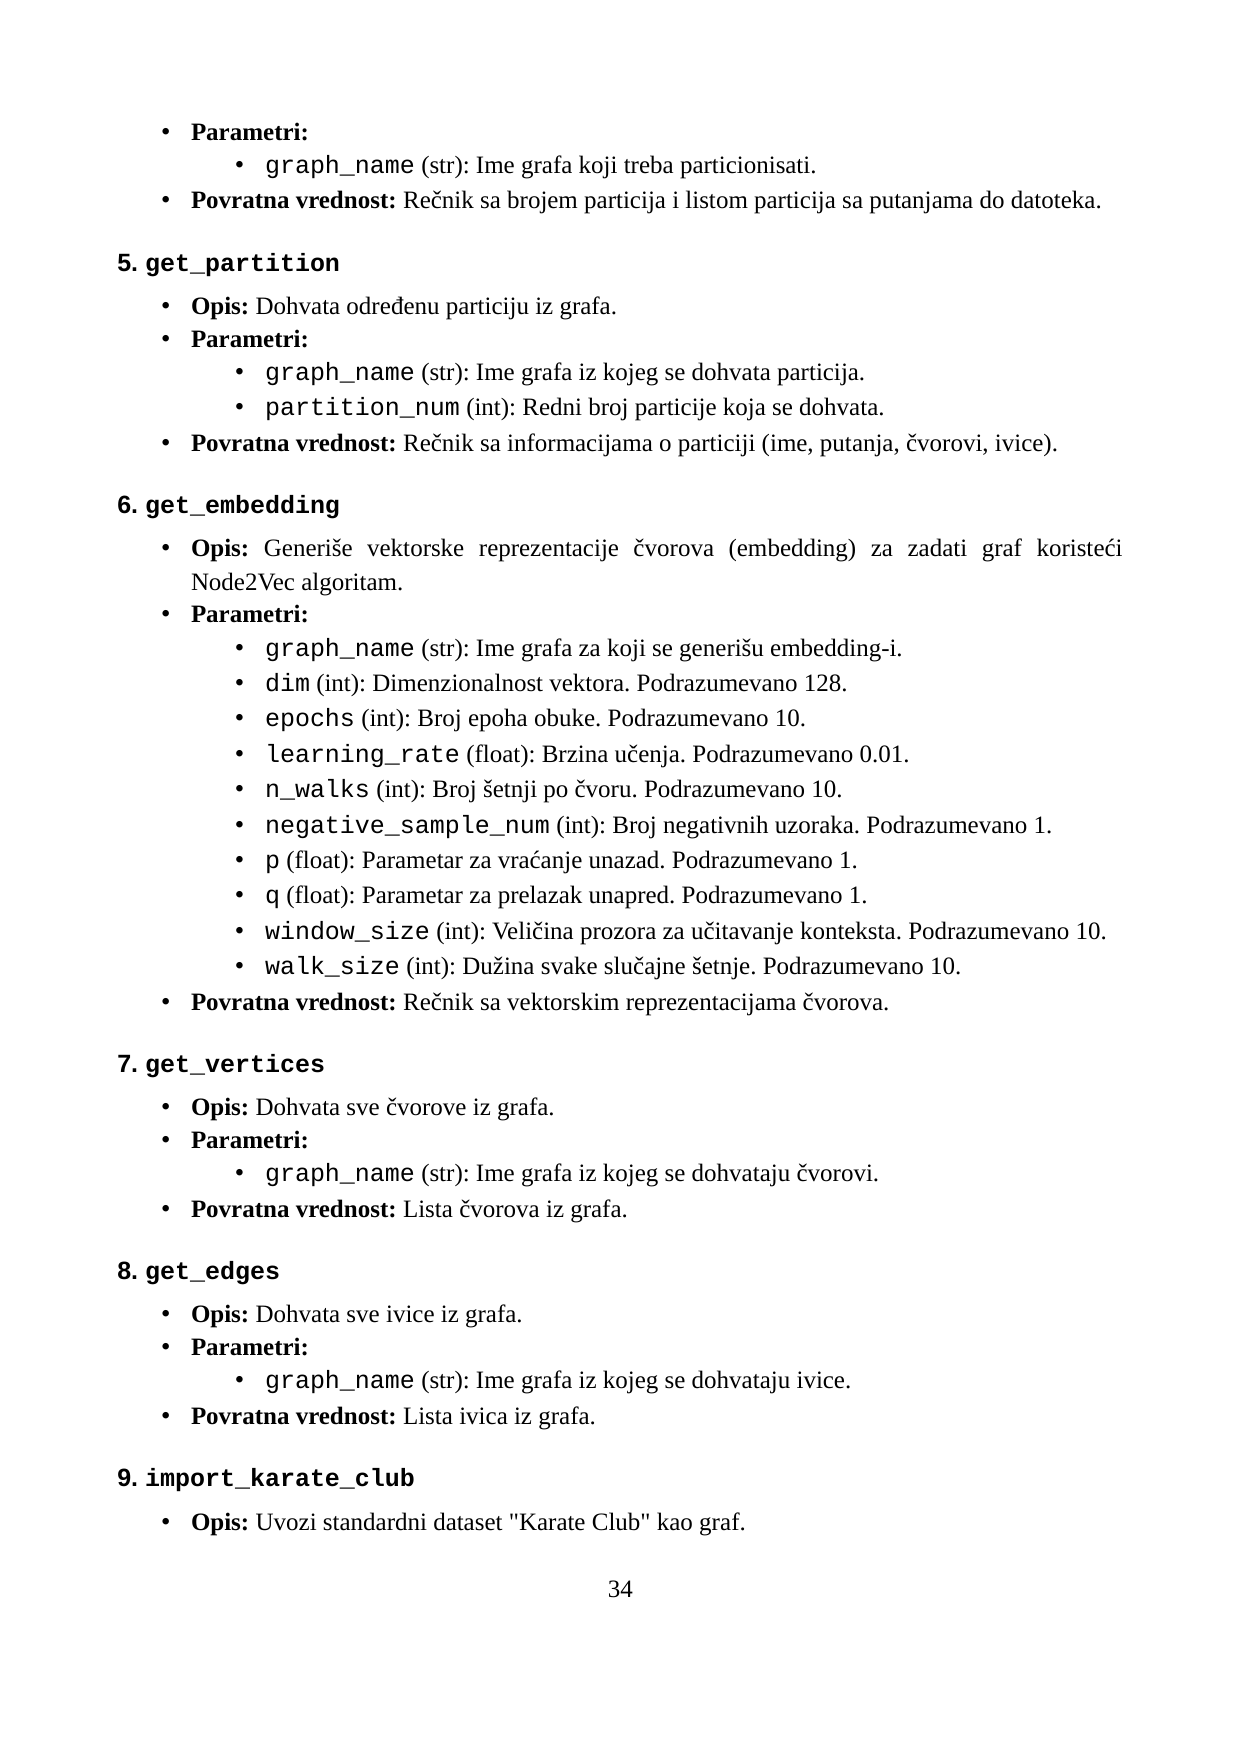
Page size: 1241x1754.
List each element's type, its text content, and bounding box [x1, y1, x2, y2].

list Parametri: [161, 117, 1123, 146]
list p (float): Parametar za vraćanje unazad. Podrazumevano 1. [235, 845, 1123, 876]
subtitle 8. get_edges [117, 1256, 1123, 1287]
list window_size (int): Veličina prozora za učitavanje konteksta. Podrazumevano 10. [235, 916, 1123, 947]
list graph_name (str): Ime grafa iz kojeg se dohvataju čvorovi. [235, 1158, 1123, 1189]
subtitle 6. get_embedding [117, 490, 1123, 521]
list graph_name (str): Ime grafa iz kojeg se dohvata particija. [235, 357, 1123, 388]
list Opis: Dohvata sve čvorove iz grafa. [161, 1092, 1123, 1121]
list Parametri: [161, 599, 1123, 628]
list Povratna vrednost: Rečnik sa informacijama o particiji (ime, putanja, čvorovi, ivice). [161, 428, 1123, 457]
list Opis: Dohvata određenu particiju iz grafa. [161, 291, 1123, 320]
list Povratna vrednost: Rečnik sa vektorskim reprezentacijama čvorova. [161, 987, 1123, 1016]
list partition_num (int): Redni broj particije koja se dohvata. [235, 392, 1123, 423]
list Povratna vrednost: Lista ivica iz grafa. [161, 1401, 1123, 1430]
list negative_sample_num (int): Broj negativnih uzoraka. Podrazumevano 1. [235, 810, 1123, 841]
list q (float): Parametar za prelazak unapred. Podrazumevano 1. [235, 881, 1123, 911]
list graph_name (str): Ime grafa iz kojeg se dohvataju ivice. [235, 1366, 1123, 1396]
list Opis: Uvozi standardni dataset "Karate Club" kao graf. [161, 1507, 1123, 1535]
list Parametri: [161, 1332, 1123, 1361]
list Povratna vrednost: Rečnik sa brojem particija i listom particija sa putanjama do datoteka. [161, 185, 1123, 214]
subtitle 7. get_vertices [117, 1049, 1123, 1080]
list n_walks (int): Broj šetnji po čvoru. Podrazumevano 10. [235, 774, 1123, 805]
list epochs (int): Broj epoha obuke. Podrazumevano 10. [235, 703, 1123, 734]
list graph_name (str): Ime grafa koji treba particionisati. [235, 150, 1123, 181]
list walk_size (int): Dužina svake slučajne šetnje. Podrazumevano 10. [235, 951, 1123, 982]
list Opis: Generiše vektorske reprezentacije čvorova (embedding) za zadati graf koristeći Node2Vec algoritam. [161, 533, 1123, 595]
list Opis: Dohvata sve ivice iz grafa. [161, 1299, 1123, 1328]
subtitle 9. import_karate_club [117, 1463, 1123, 1494]
list Povratna vrednost: Lista čvorova iz grafa. [161, 1194, 1123, 1223]
list dim (int): Dimenzionalnost vektora. Podrazumevano 128. [235, 668, 1123, 699]
list Parametri: [161, 324, 1123, 353]
subtitle 5. get_partition [117, 248, 1123, 278]
list graph_name (str): Ime grafa za koji se generišu embedding-i. [235, 633, 1123, 663]
list Parametri: [161, 1125, 1123, 1154]
list learning_rate (float): Brzina učenja. Podrazumevano 0.01. [235, 739, 1123, 770]
